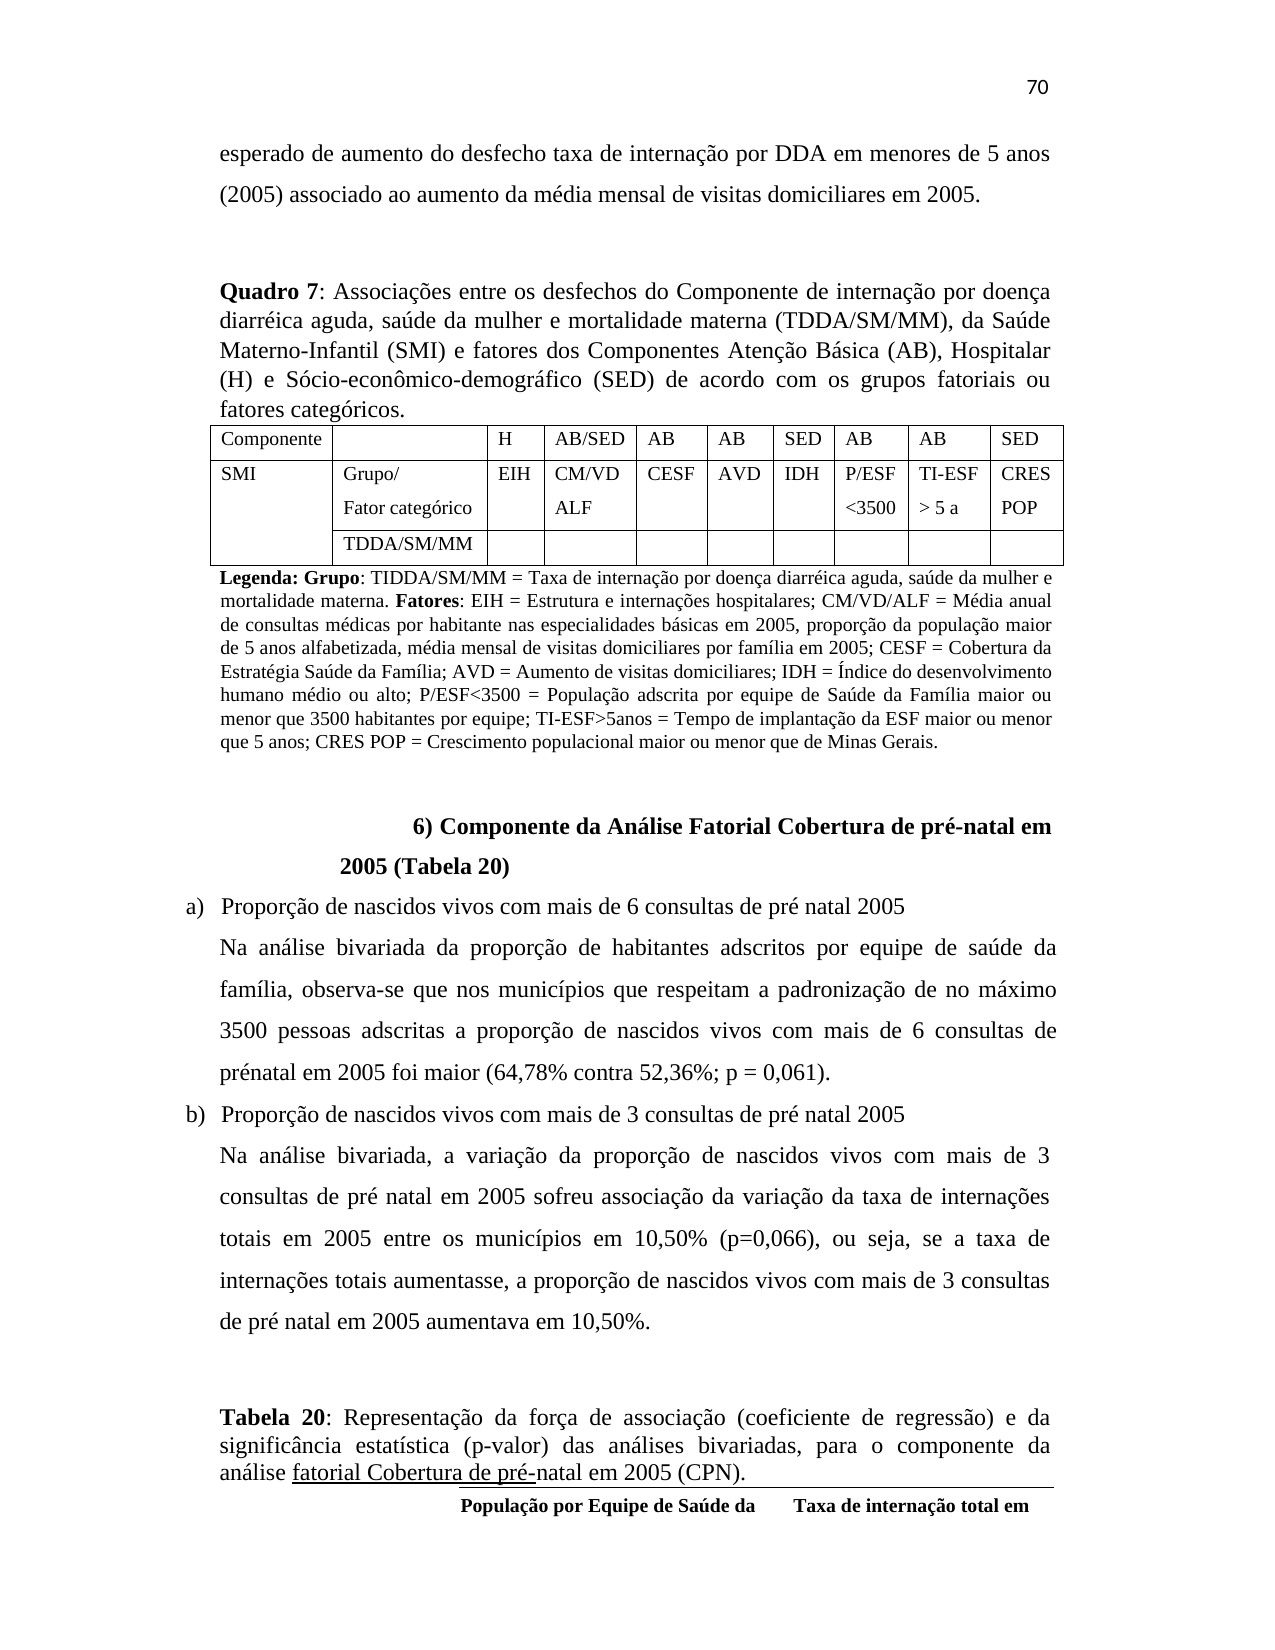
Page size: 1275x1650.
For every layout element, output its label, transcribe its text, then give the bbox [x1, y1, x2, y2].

table_header SED [774, 426, 834, 460]
table_cell TI-ESF > 5 a [909, 461, 990, 530]
text Na análise bivariada, a variação da proporção de nascidos vivos com mais de 3 consultas de pré natal em 2005 sofreu associação da variação da taxa de internações totais em 2005 entre os municípios em 10,50% (p=0,066), ou seja, se a taxa de internações totais aumentasse, a proporção de nascidos vivos com mais de 3 consultas de pré natal em 2005 aumentava em 10,50%. [219, 1141, 1052, 1335]
table_cell Grupo/ Fator categórico [333, 461, 487, 530]
table_cell [488, 531, 544, 565]
table_header Componente [211, 426, 332, 460]
text 2005 (Tabela 20) [339, 852, 1053, 880]
text Legenda: Grupo: TIDDA/SM/MM = Taxa de internação por doença diarréica aguda, saúde da mulher e mortalidade materna. Fatores: EIH = Estrutura e internações hospitalares; CM/VD/ALF = Média anual de consultas médicas por habitante nas especialidades básicas em 2005, proporção da população maior de 5 anos alfabetizada, média mensal de visitas domiciliares por família em 2005; CESF = Cobertura da Estratégia Saúde da Família; AVD = Aumento de visitas domiciliares; IDH = Índice do desenvolvimento humano médio ou alto; P/ESF<3500 = População adscrita por equipe de Saúde da Família maior ou menor que 3500 habitantes por equipe; TI-ESF>5anos = Tempo de implantação da ESF maior ou menor que 5 anos; CRES POP = Crescimento populacional maior ou menor que de Minas Gerais. [219, 566, 1053, 753]
table_cell [774, 531, 834, 565]
table_header AB [835, 426, 908, 460]
table_cell [835, 531, 908, 565]
table_cell SMI [211, 461, 332, 565]
table_header AB [708, 426, 773, 460]
text Na análise bivariada da proporção de habitantes adscritos por equipe de saúde da família, observa-se que nos municípios que respeitam a padronização de no máximo 3500 pessoas adscritas a proporção de nascidos vivos com mais de 6 consultas de prénatal em 2005 foi maior (64,78% contra 52,36%; p = 0,061). [219, 933, 1058, 1086]
table_header AB [637, 426, 707, 460]
table_cell [545, 531, 636, 565]
table_cell TDDA/SM/MM [333, 531, 487, 565]
table_cell [637, 531, 707, 565]
table_cell CM/VD ALF [545, 461, 636, 530]
list Proporção de nascidos vivos com mais de 3 consultas de pré natal 2005 [186, 1100, 1058, 1128]
table_cell [991, 531, 1063, 565]
table_header SED [991, 426, 1063, 460]
text População por Equipe de Saúde da Taxa de internação total em [221, 1491, 1058, 1519]
table_header H [488, 426, 544, 460]
text Tabela 20: Representação da força de associação (coeficiente de regressão) e da significância estatística (p-valor) das análises bivariadas, para o componente da análise fatorial Cobertura de pré-natal em 2005 (CPN). [219, 1404, 1052, 1486]
table_cell IDH [774, 461, 834, 530]
table_cell [909, 531, 990, 565]
table_header [333, 426, 487, 460]
table_header AB [909, 426, 990, 460]
table_header AB/SED [545, 426, 636, 460]
table_cell CRES POP [991, 461, 1063, 530]
table_cell P/ESF <3500 [835, 461, 908, 530]
text esperado de aumento do desfecho taxa de internação por DDA em menores de 5 anos (2005) associado ao aumento da média mensal de visitas domiciliares em 2005. [219, 139, 1052, 208]
table_cell EIH [488, 461, 544, 530]
text Quadro 7: Associações entre os desfechos do Componente de internação por doença diarréica aguda, saúde da mulher e mortalidade materna (TDDA/SM/MM), da Saúde Materno-Infantil (SMI) e fatores dos Componentes Atenção Básica (AB), Hospitalar (H) e Sócio-econômico-demográfico (SED) de acordo com os grupos fatoriais ou fatores categóricos. [219, 277, 1052, 422]
table_cell AVD [708, 461, 773, 530]
list Proporção de nascidos vivos com mais de 6 consultas de pré natal 2005 [186, 892, 1058, 920]
subtitle 6) Componente da Análise Fatorial Cobertura de pré-natal em [222, 812, 1058, 839]
table_cell CESF [637, 461, 707, 530]
table_cell [708, 531, 773, 565]
